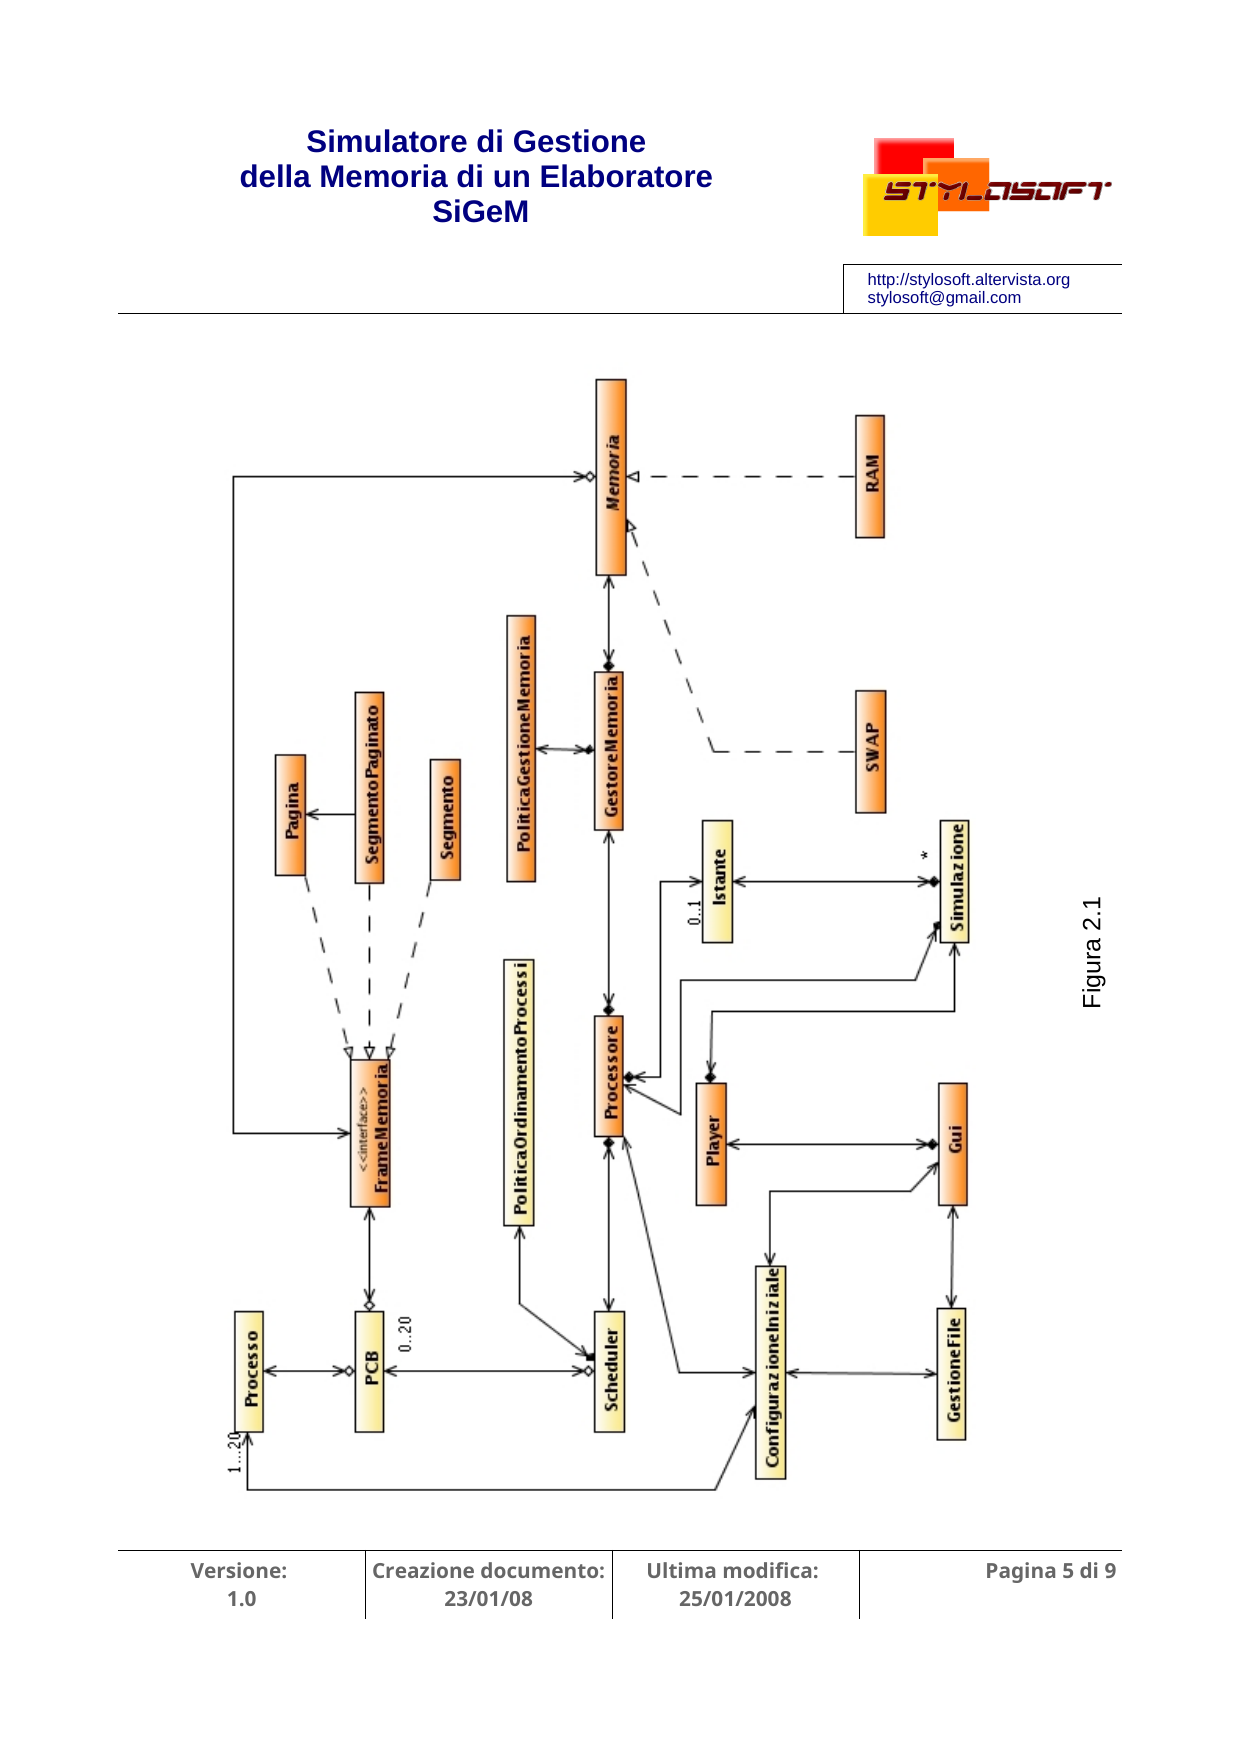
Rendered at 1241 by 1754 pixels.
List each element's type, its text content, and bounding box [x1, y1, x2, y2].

picture [848, 123, 1117, 247]
picture [200, 362, 990, 1516]
table_header [118, 357, 1072, 1494]
table_header Figura 2.1 [1072, 357, 1122, 1494]
